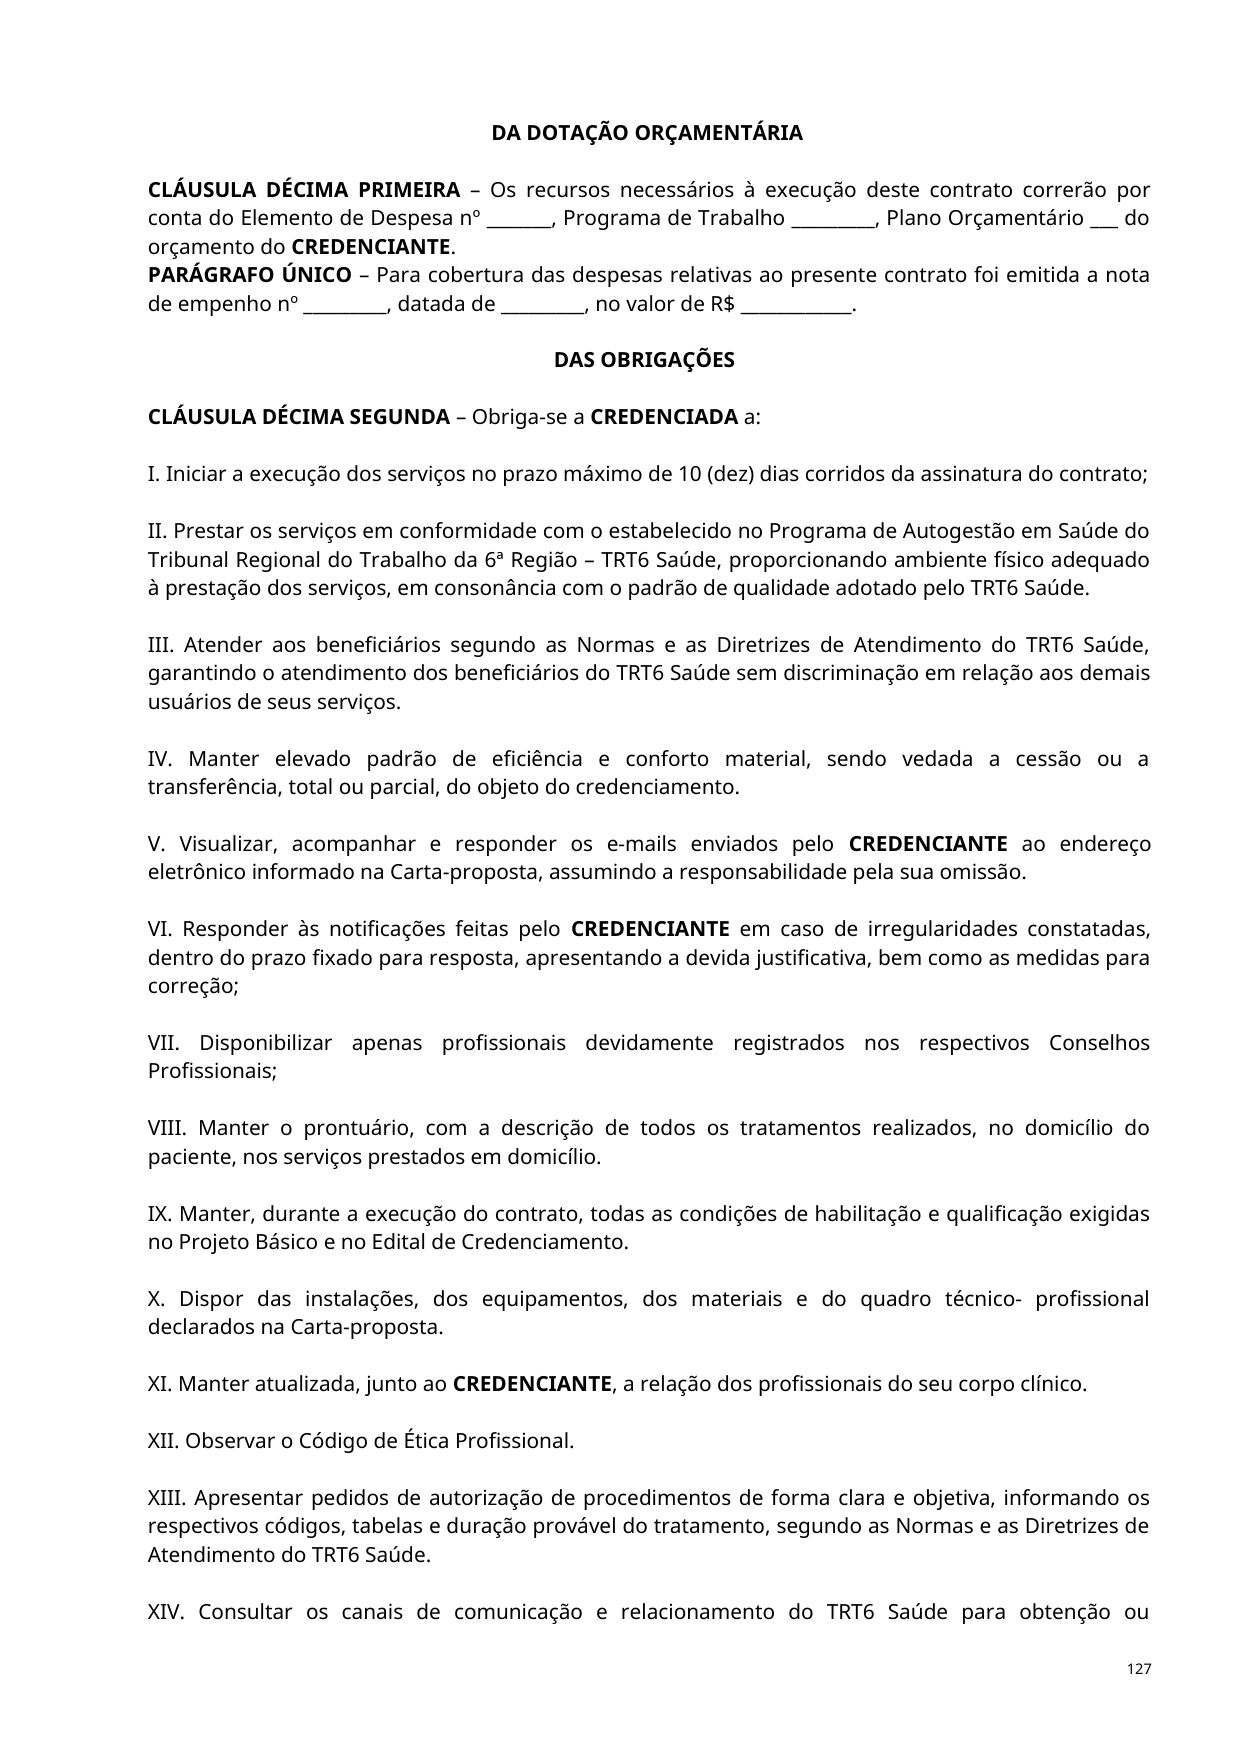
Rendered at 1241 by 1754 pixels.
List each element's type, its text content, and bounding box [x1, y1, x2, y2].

text VIII. Manter o prontuário, com a descrição de todos os tratamentos realizados, no domicílio do paciente, nos serviços prestados em domicílio. [148, 1113, 1152, 1170]
text IX. Manter, durante a execução do contrato, todas as condições de habilitação e qualificação exigidas no Projeto Básico e no Edital de Credenciamento. [148, 1199, 1152, 1256]
text X. Dispor das instalações, dos equipamentos, dos materiais e do quadro técnico- profissional declarados na Carta-proposta. [148, 1284, 1152, 1341]
text II. Prestar os serviços em conformidade com o estabelecido no Programa de Autogestão em Saúde do Tribunal Regional do Trabalho da 6ª Região – TRT6 Saúde, proporcionando ambiente físico adequado à prestação dos serviços, em consonância com o padrão de qualidade adotado pelo TRT6 Saúde. [148, 516, 1152, 602]
text CLÁUSULA DÉCIMA PRIMEIRA – Os recursos necessários à execução deste contrato correrão por conta do Elemento de Despesa nº _______, Programa de Trabalho _________, Plano Orçamentário ___ do orçamento do CREDENCIANTE. [148, 175, 1152, 260]
text CLÁUSULA DÉCIMA SEGUNDA – Obriga-se a CREDENCIADA a: [148, 402, 1152, 431]
text V. Visualizar, acompanhar e responder os e-mails enviados pelo CREDENCIANTE ao endereço eletrônico informado na Carta-proposta, assumindo a responsabilidade pela sua omissão. [148, 829, 1152, 886]
subtitle DAS OBRIGAÇÕES [148, 346, 1146, 374]
text VII. Disponibilizar apenas profissionais devidamente registrados nos respectivos Conselhos Profissionais; [148, 1028, 1152, 1085]
subtitle DA DOTAÇÃO ORÇAMENTÁRIA [148, 118, 1146, 147]
text XIV. Consultar os canais de comunicação e relacionamento do TRT6 Saúde para obtenção ou [148, 1597, 1152, 1625]
text IV. Manter elevado padrão de eficiência e conforto material, sendo vedada a cessão ou a transferência, total ou parcial, do objeto do credenciamento. [148, 744, 1152, 801]
text PARÁGRAFO ÚNICO – Para cobertura das despesas relativas ao presente contrato foi emitida a nota de empenho nº _________, datada de _________, no valor de R$ ____________. [148, 260, 1152, 317]
text I. Iniciar a execução dos serviços no prazo máximo de 10 (dez) dias corridos da assinatura do contrato; [148, 459, 1152, 488]
text XIII. Apresentar pedidos de autorização de procedimentos de forma clara e objetiva, informando os respectivos códigos, tabelas e duração provável do tratamento, segundo as Normas e as Diretrizes de Atendimento do TRT6 Saúde. [148, 1483, 1152, 1568]
text III. Atender aos beneficiários segundo as Normas e as Diretrizes de Atendimento do TRT6 Saúde, garantindo o atendimento dos beneficiários do TRT6 Saúde sem discriminação em relação aos demais usuários de seus serviços. [148, 630, 1152, 715]
text XII. Observar o Código de Ética Profissional. [148, 1426, 1152, 1455]
text VI. Responder às notificações feitas pelo CREDENCIANTE em caso de irregularidades constatadas, dentro do prazo fixado para resposta, apresentando a devida justificativa, bem como as medidas para correção; [148, 914, 1152, 1000]
text XI. Manter atualizada, junto ao CREDENCIANTE, a relação dos profissionais do seu corpo clínico. [148, 1369, 1152, 1398]
